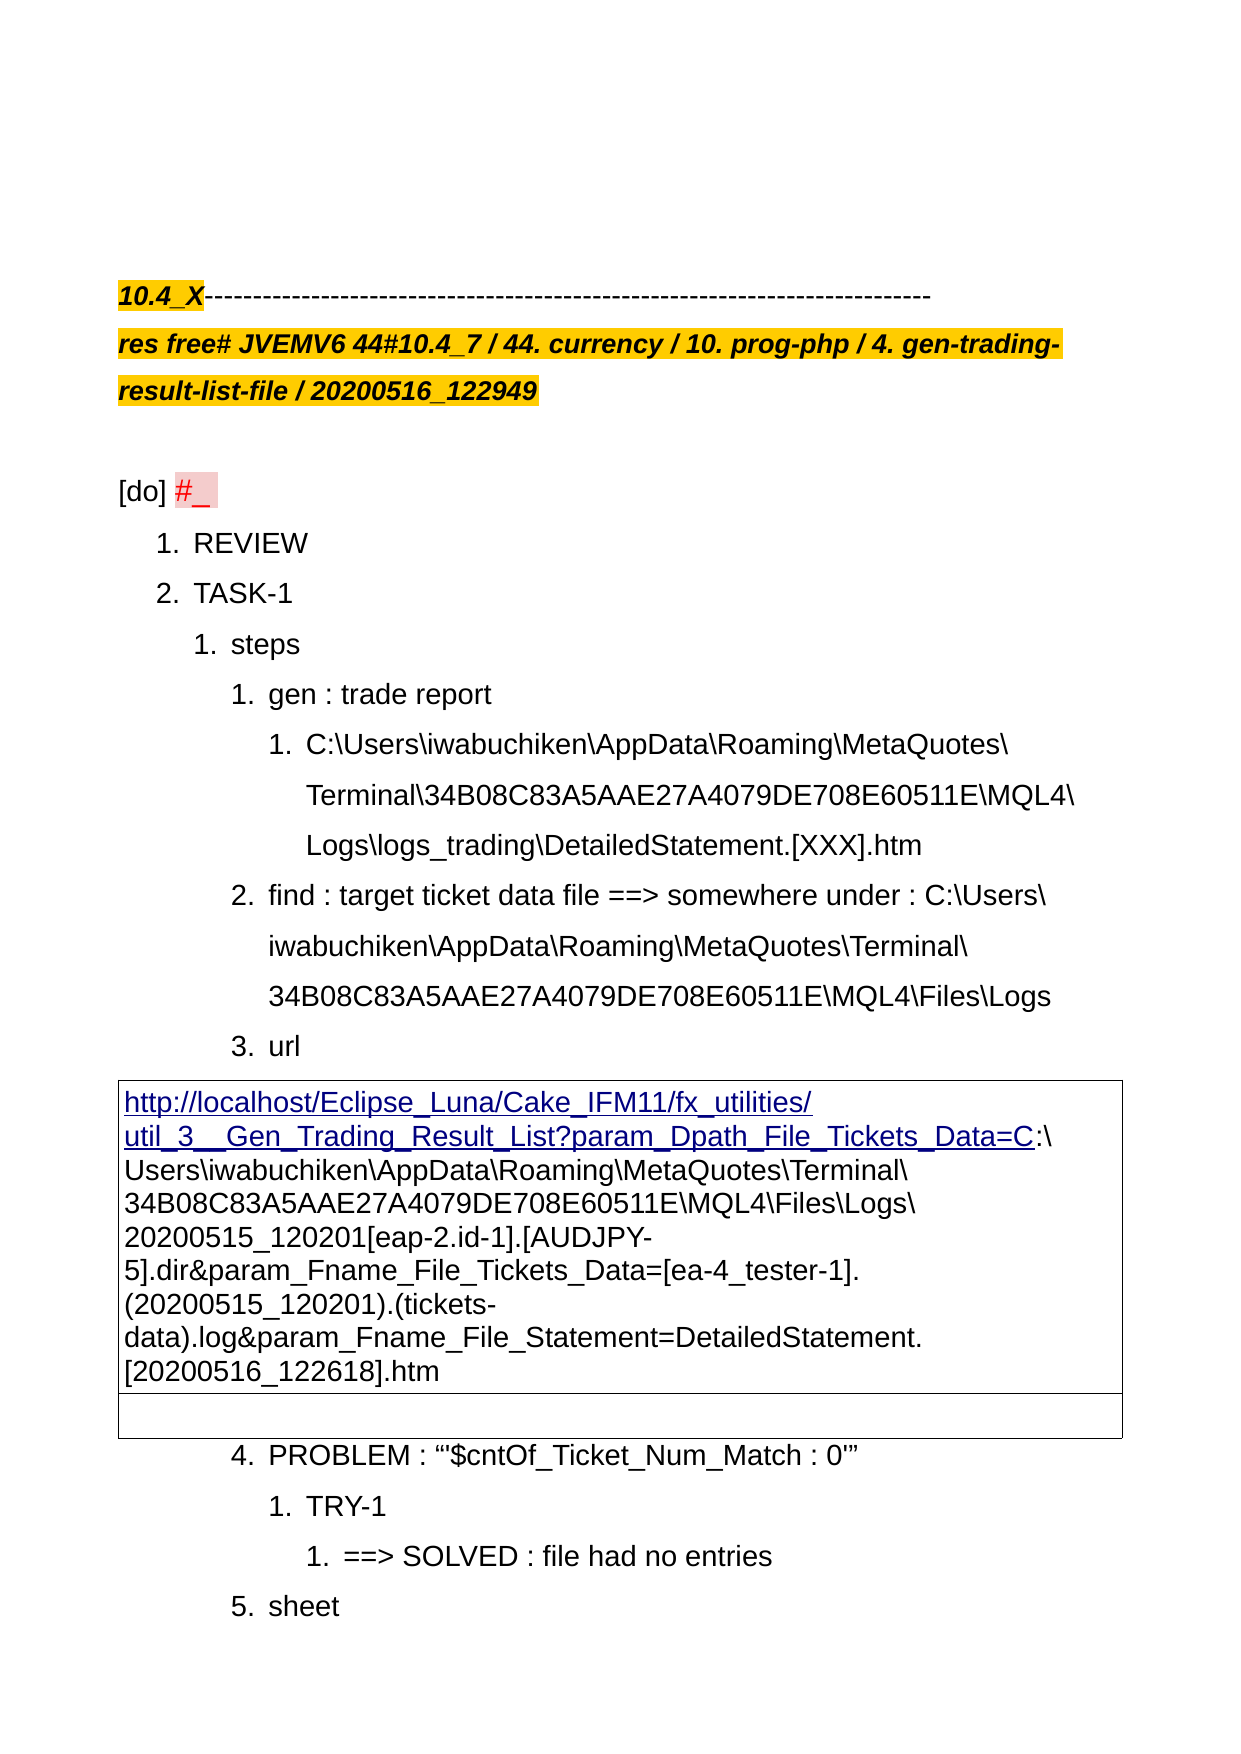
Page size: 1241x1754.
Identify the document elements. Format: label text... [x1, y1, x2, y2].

list TASK-1 [156, 576, 1122, 610]
table_header http://localhost/Eclipse_Luna/Cake_IFM11/fx_utilities/util_3__Gen_Trading_Result_List?param_Dpath_File_Tickets_Data=C:\Users\iwabuchiken\AppData\Roaming\MetaQuotes\Terminal\34B08C83A5AAE27A4079DE708E60511E\MQL4\Files\Logs\20200515_120201[eap-2.id-1].[AUDJPY-5].dir&param_Fname_File_Tickets_Data=[ea-4_tester-1].(20200515_120201).(tickets-data).log&param_Fname_File_Statement=DetailedStatement.[20200516_122618].htm [119, 1081, 1122, 1393]
table_cell [119, 1394, 1122, 1438]
list find : target ticket data file ==> somewhere under : C:\Users\iwabuchiken\AppData\Roaming\MetaQuotes\Terminal\34B08C83A5AAE27A4079DE708E60511E\MQL4\Files\Logs [231, 878, 1122, 1012]
list url [231, 1029, 1122, 1063]
list gen : trade report [231, 677, 1122, 711]
list C:\Users\iwabuchiken\AppData\Roaming\MetaQuotes\Terminal\34B08C83A5AAE27A4079DE708E60511E\MQL4\Logs\logs_trading\DetailedStatement.[XXX].htm [268, 727, 1122, 862]
list sheet [231, 1589, 1122, 1623]
text 10.4_X--------------------------------------------------------------------------- [118, 278, 1122, 311]
list TRY-1 [268, 1488, 1122, 1522]
list PROBLEM : “'$cntOf_Ticket_Num_Match : 0'” [231, 1439, 1122, 1472]
text res free# JVEMV6 44#10.4_7 / 44. currency / 10. prog-php / 4. gen-trading-result-list-file / 20200516_122949 [118, 328, 1122, 406]
list ==> SOLVED : file had no entries [306, 1539, 1122, 1572]
text [do] #_ [118, 472, 1122, 508]
list REVIEW [156, 526, 1122, 560]
list steps [193, 627, 1122, 660]
